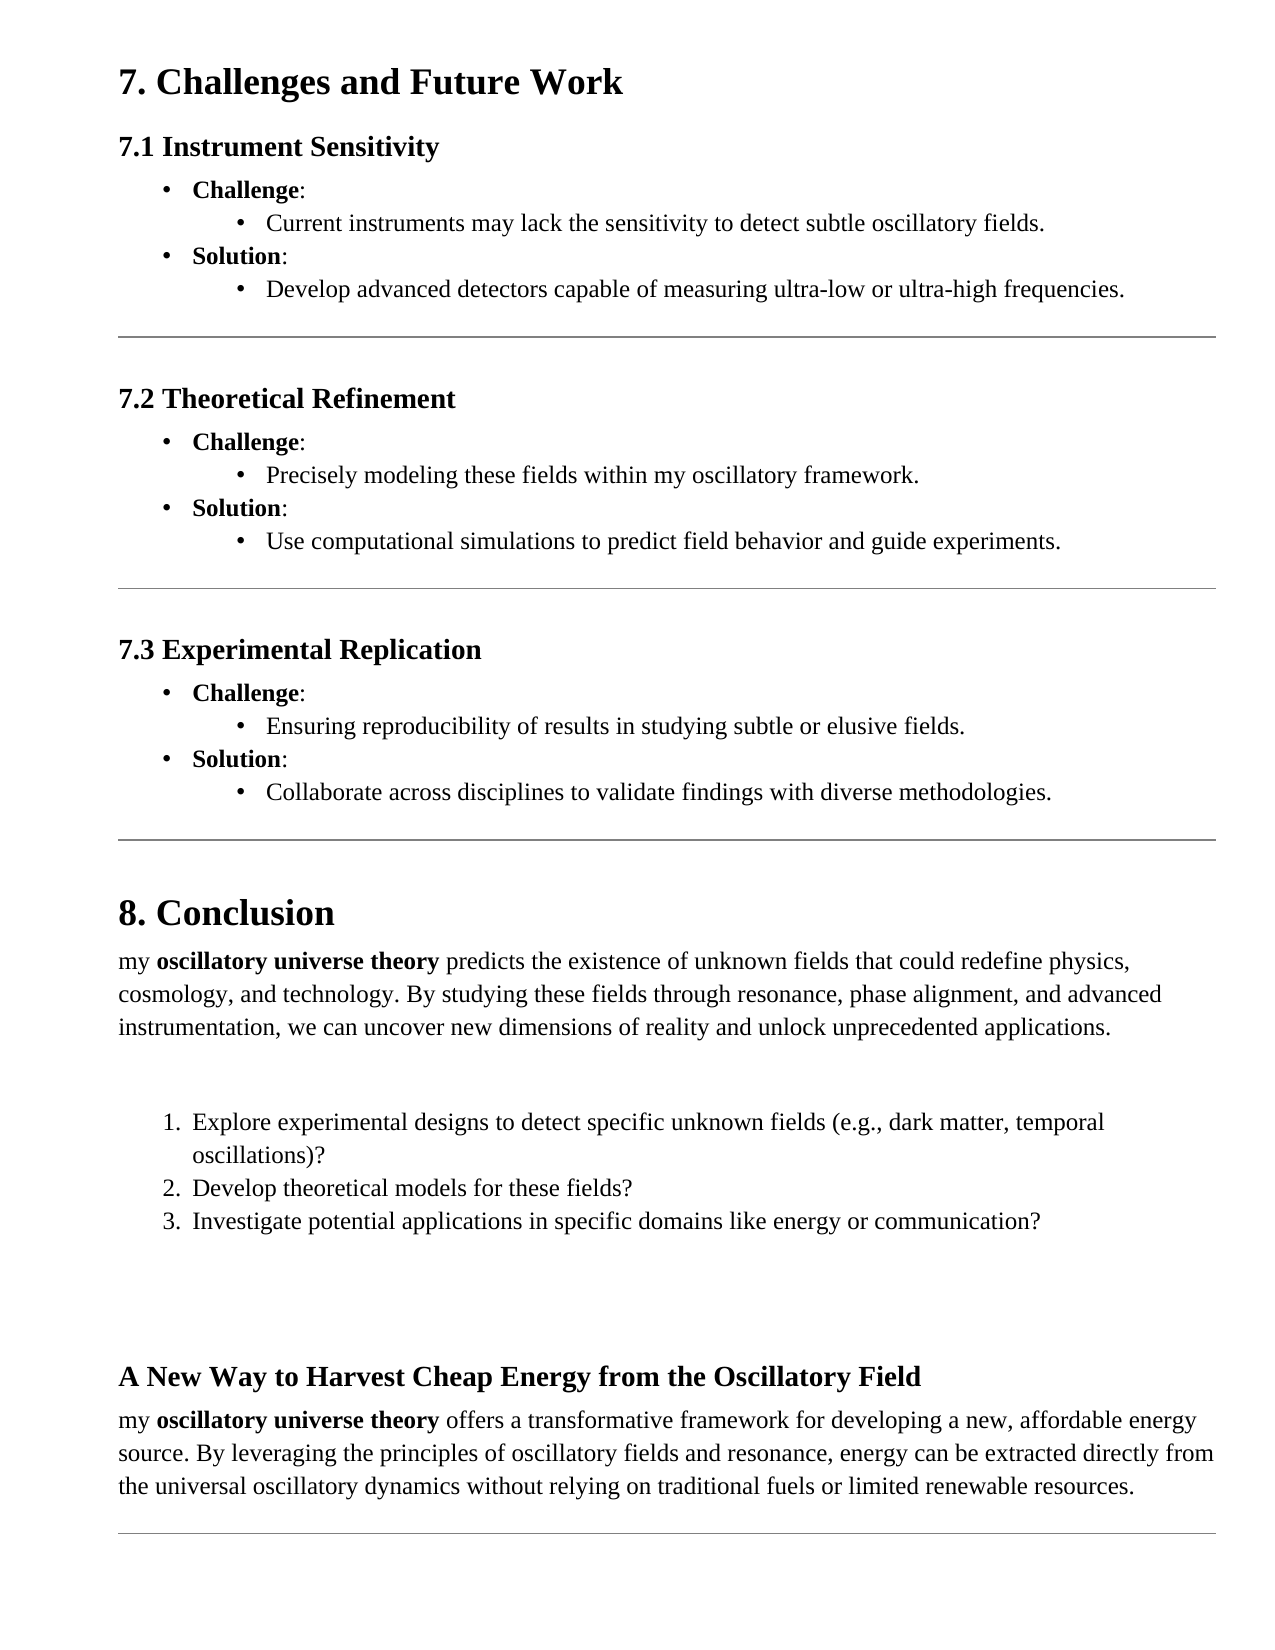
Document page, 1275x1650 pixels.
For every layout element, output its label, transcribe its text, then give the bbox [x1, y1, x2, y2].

list Develop theoretical models for these fields? [162, 1173, 1216, 1202]
list Precisely modeling these fields within my oscillatory framework. [236, 460, 1216, 489]
subtitle 8. Conclusion [118, 890, 1216, 933]
list Develop advanced detectors capable of measuring ultra-low or ultra-high frequencies. [236, 274, 1216, 303]
subtitle A New Way to Harvest Cheap Energy from the Oscillatory Field [118, 1359, 1216, 1392]
text my oscillatory universe theory predicts the existence of unknown fields that could redefine physics, cosmology, and technology. By studying these fields through resonance, phase alignment, and advanced instrumentation, we can uncover new dimensions of reality and unlock unprecedented applications. [118, 946, 1216, 1041]
list Ensuring reproducibility of results in studying subtle or elusive fields. [236, 711, 1216, 740]
subtitle 7.3 Experimental Replication [118, 632, 1216, 666]
subtitle 7. Challenges and Future Work [118, 59, 1216, 102]
list Solution: [162, 241, 1216, 270]
list Challenge: [162, 175, 1216, 204]
subtitle 7.2 Theoretical Refinement [118, 381, 1216, 414]
subtitle 7.1 Instrument Sensitivity [118, 129, 1216, 163]
list Current instruments may lack the sensitivity to detect subtle oscillatory fields. [236, 208, 1216, 237]
list Challenge: [162, 678, 1216, 707]
list Collaborate across disciplines to validate findings with diverse methodologies. [236, 777, 1216, 806]
list Solution: [162, 744, 1216, 773]
text my oscillatory universe theory offers a transformative framework for developing a new, affordable energy source. By leveraging the principles of oscillatory fields and resonance, energy can be extracted directly from the universal oscillatory dynamics without relying on traditional fuels or limited renewable resources. [118, 1405, 1216, 1499]
list Challenge: [162, 427, 1216, 456]
list Explore experimental designs to detect specific unknown fields (e.g., dark matter, temporal oscillations)? [162, 1107, 1216, 1169]
list Solution: [162, 493, 1216, 522]
list Investigate potential applications in specific domains like energy or communication? [162, 1206, 1216, 1235]
list Use computational simulations to predict field behavior and guide experiments. [236, 526, 1216, 555]
